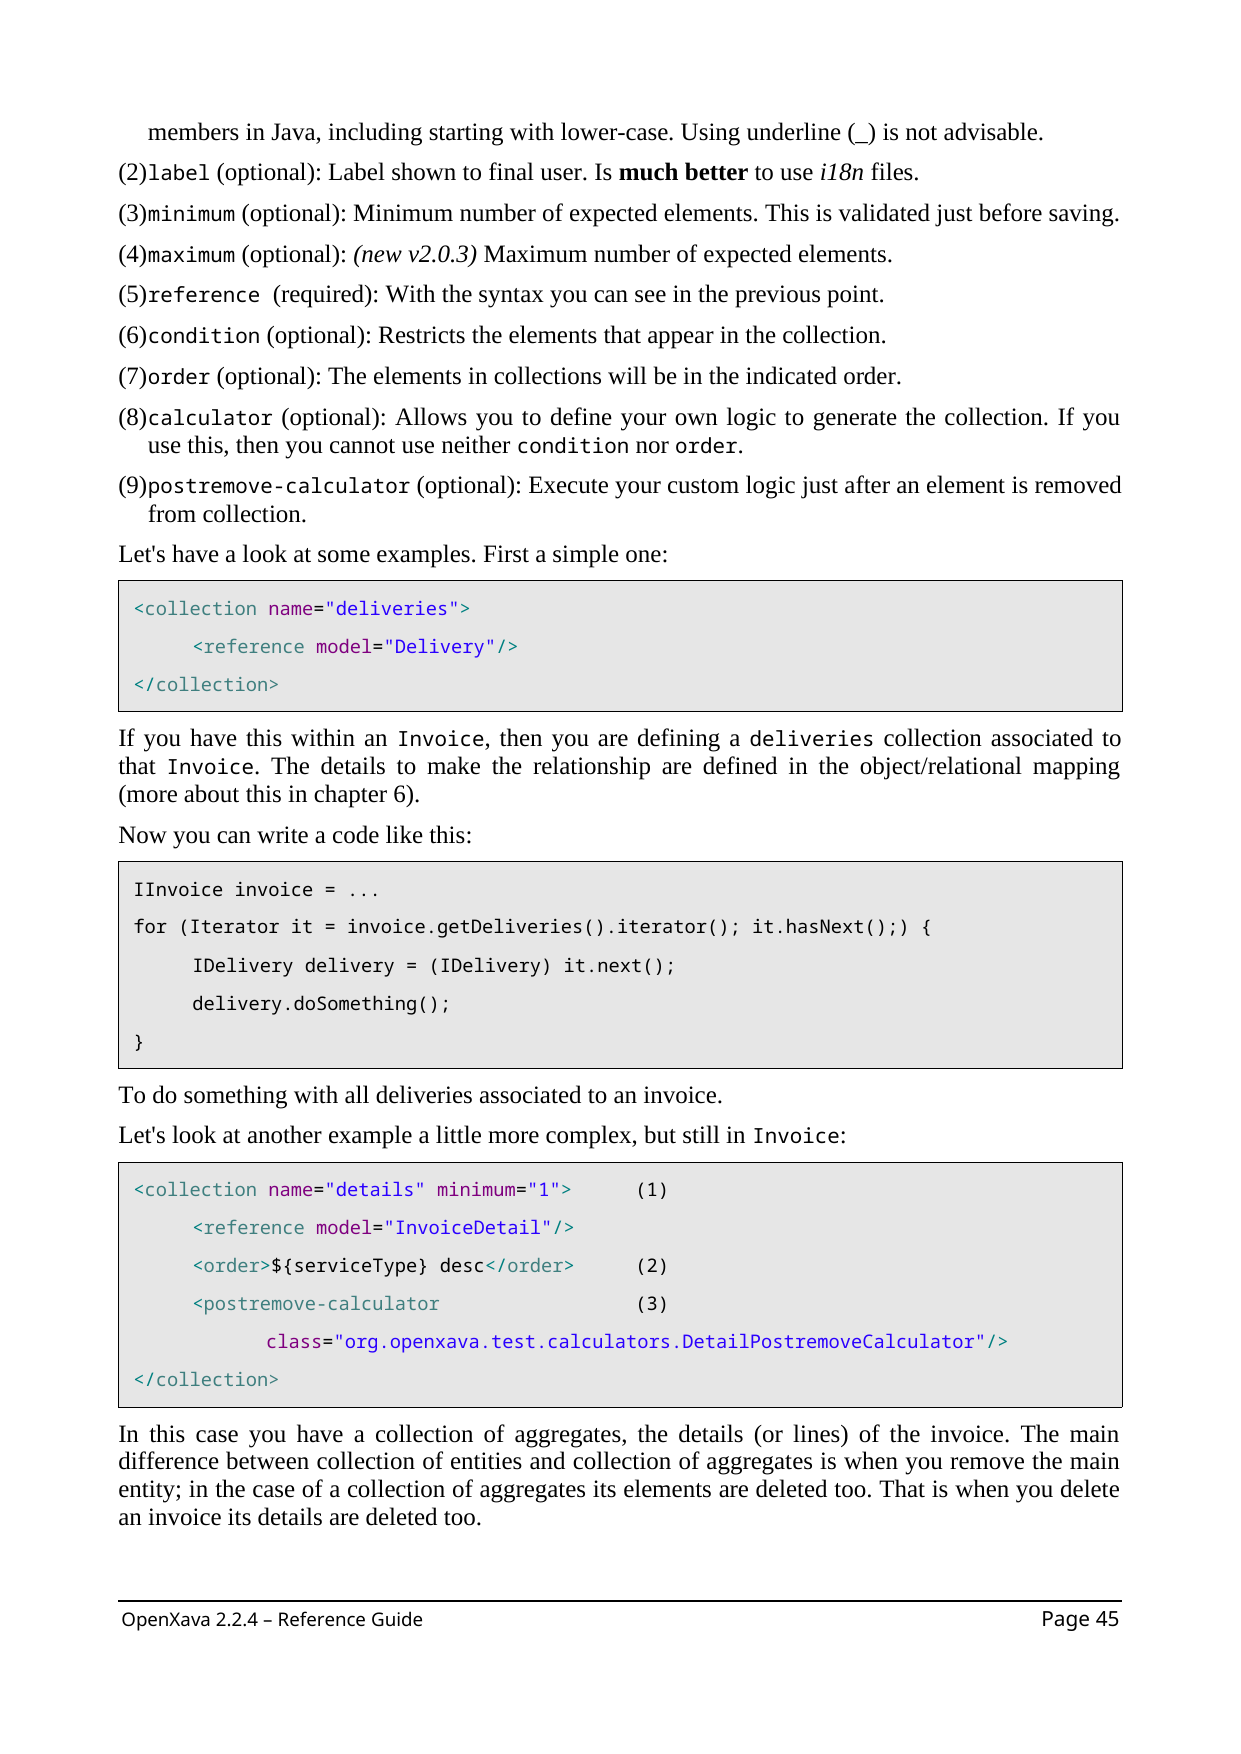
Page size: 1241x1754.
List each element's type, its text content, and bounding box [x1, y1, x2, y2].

list condition (optional): Restricts the elements that appear in the collection. [118, 321, 1122, 349]
text Let's have a look at some examples. First a simple one: [118, 540, 1122, 568]
text delivery.doSomething(); [119, 975, 1122, 1013]
text class="org.openxava.test.calculators.DetailPostremoveCalculator"/> [119, 1314, 1122, 1352]
text <collection name="deliveries"> [119, 581, 1122, 618]
list label (optional): Label shown to final user. Is much better to use i18n files. [118, 158, 1122, 187]
text IInvoice invoice = ... [119, 862, 1122, 899]
text <collection name="details" minimum="1"> (1) [119, 1163, 1122, 1200]
text Now you can write a code like this: [118, 821, 1122, 848]
text Let's look at another example a little more complex, but still in Invoice: [118, 1121, 1122, 1149]
list order (optional): The elements in collections will be in the indicated order. [118, 362, 1122, 390]
text <order>${serviceType} desc</order> (2) [119, 1238, 1122, 1276]
list postremove-calculator (optional): Execute your custom logic just after an element is removed from collection. [118, 472, 1122, 528]
text </collection> [119, 656, 1122, 711]
list maximum (optional): (new v2.0.3) Maximum number of expected elements. [118, 240, 1122, 268]
list minimum (optional): Minimum number of expected elements. This is validated just before saving. [118, 199, 1122, 227]
text In this case you have a collection of aggregates, the details (or lines) of the invoice. The main difference between collection of entities and collection of aggregates is when you remove the main entity; in the case of a collection of aggregates its elements are deleted too. That is when you delete an invoice its details are deleted too. [118, 1420, 1122, 1531]
text IDelivery delivery = (IDelivery) it.next(); [119, 937, 1122, 975]
text <postremove-calculator (3) [119, 1276, 1122, 1314]
text <reference model="InvoiceDetail"/> [119, 1200, 1122, 1238]
text </collection> [119, 1352, 1122, 1407]
text If you have this within an Invoice, then you are defining a deliveries collection associated to that Invoice. The details to make the relationship are defined in the object/relational mapping (more about this in chapter 6). [118, 724, 1122, 808]
text } [119, 1013, 1122, 1068]
list calculator (optional): Allows you to define your own logic to generate the collection. If you use this, then you cannot use neither condition nor order. [118, 403, 1122, 459]
text To do something with all deliveries associated to an invoice. [118, 1081, 1122, 1109]
list reference (required): With the syntax you can see in the previous point. [118, 281, 1122, 309]
text <reference model="Delivery"/> [119, 618, 1122, 656]
text for (Iterator it = invoice.getDeliveries().iterator(); it.hasNext();) { [119, 899, 1122, 937]
list members in Java, including starting with lower-case. Using underline (_) is not advisable. [118, 118, 1122, 146]
